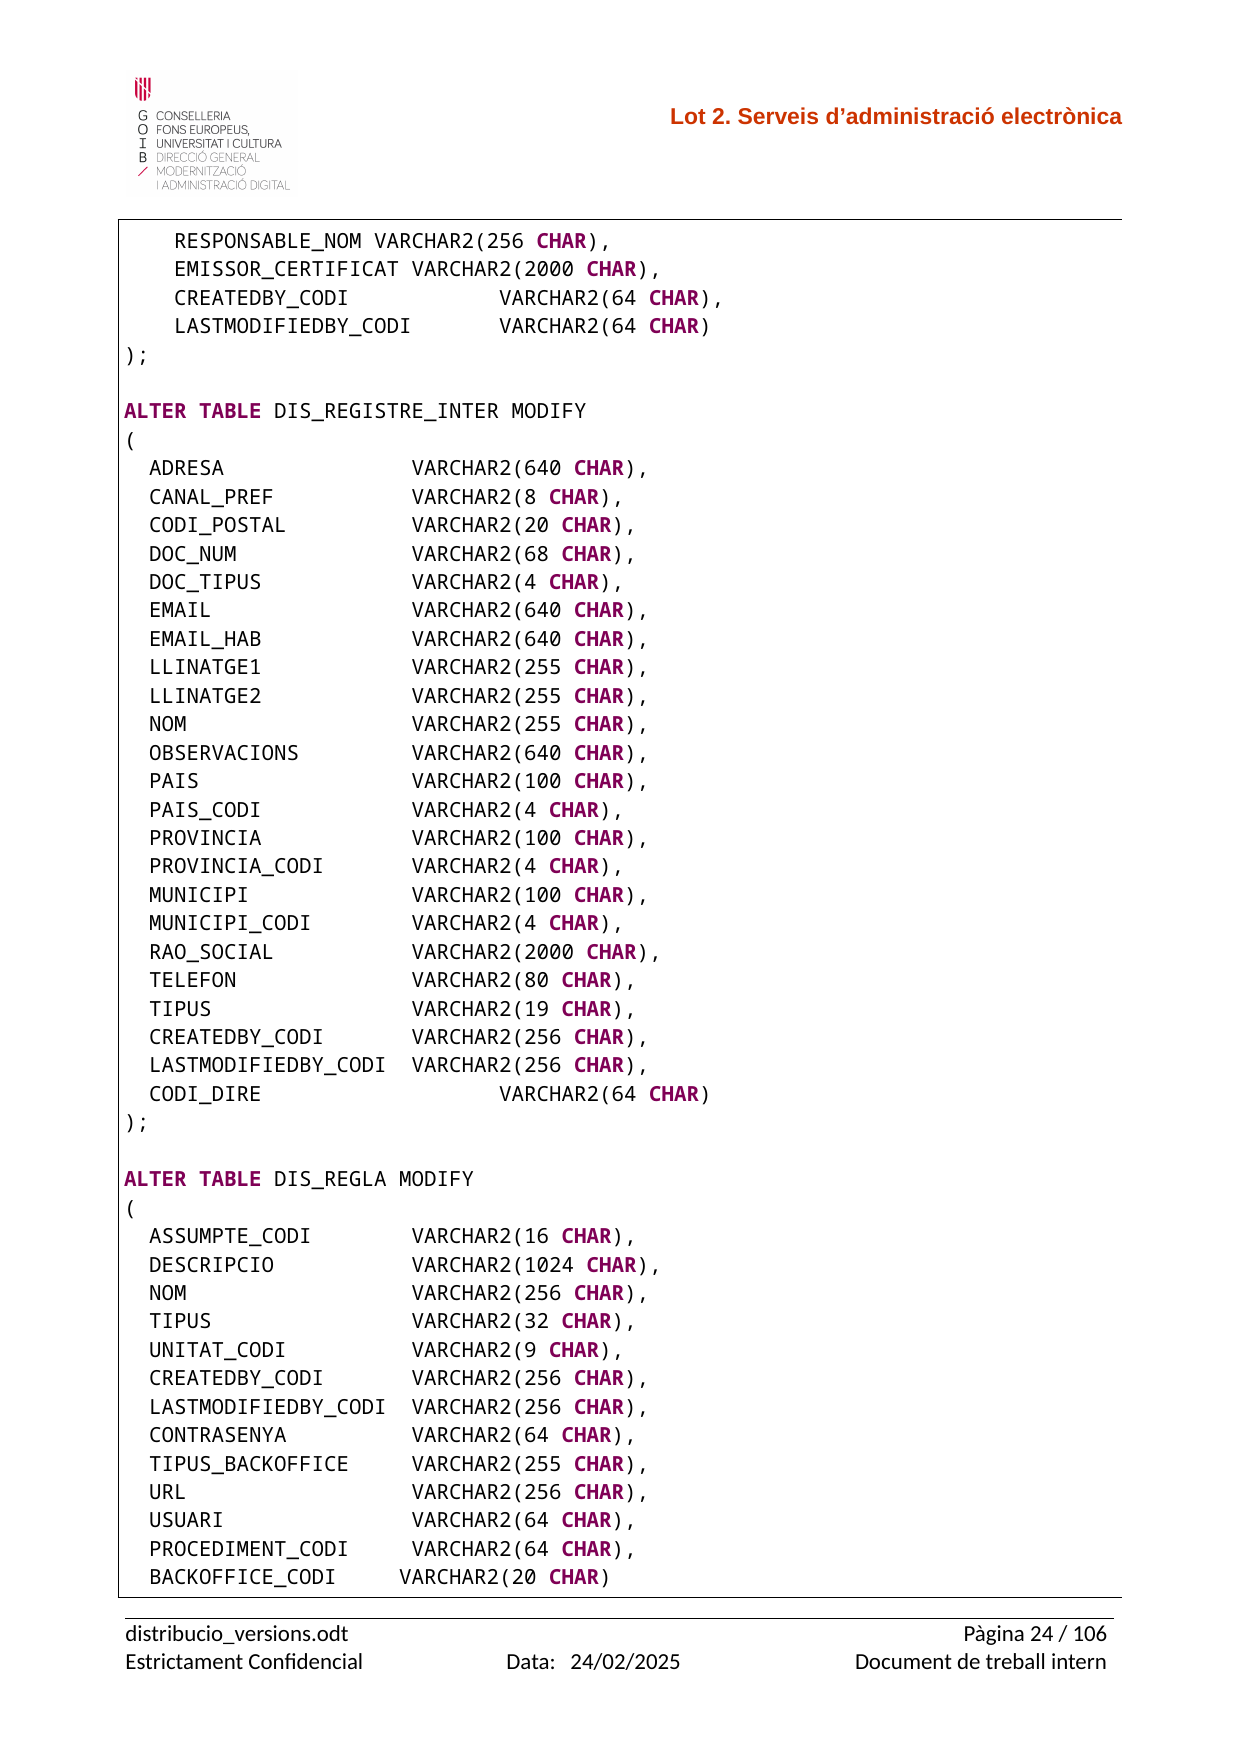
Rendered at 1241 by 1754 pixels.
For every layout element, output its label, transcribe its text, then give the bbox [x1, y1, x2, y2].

picture [126, 70, 299, 197]
table_header RESPONSABLE_NOM VARCHAR2(256 CHAR), EMISSOR_CERTIFICAT VARCHAR2(2000 CHAR), CREATEDBY_CODI VARCHAR2(64 CHAR), LASTMODIFIEDBY_CODI VARCHAR2(64 CHAR) ); ALTER TABLE DIS_REGISTRE_INTER MODIFY ( ADRESA VARCHAR2(640 CHAR), CANAL_PREF VARCHAR2(8 CHAR), CODI_POSTAL VARCHAR2(20 CHAR), DOC_NUM VARCHAR2(68 CHAR), DOC_TIPUS VARCHAR2(4 CHAR), EMAIL VARCHAR2(640 CHAR), EMAIL_HAB VARCHAR2(640 CHAR), LLINATGE1 VARCHAR2(255 CHAR), LLINATGE2 VARCHAR2(255 CHAR), NOM VARCHAR2(255 CHAR), OBSERVACIONS VARCHAR2(640 CHAR), PAIS VARCHAR2(100 CHAR), PAIS_CODI VARCHAR2(4 CHAR), PROVINCIA VARCHAR2(100 CHAR), PROVINCIA_CODI VARCHAR2(4 CHAR), MUNICIPI VARCHAR2(100 CHAR), MUNICIPI_CODI VARCHAR2(4 CHAR), RAO_SOCIAL VARCHAR2(2000 CHAR), TELEFON VARCHAR2(80 CHAR), TIPUS VARCHAR2(19 CHAR), CREATEDBY_CODI VARCHAR2(256 CHAR), LASTMODIFIEDBY_CODI VARCHAR2(256 CHAR), CODI_DIRE VARCHAR2(64 CHAR) ); ALTER TABLE DIS_REGLA MODIFY ( ASSUMPTE_CODI VARCHAR2(16 CHAR), DESCRIPCIO VARCHAR2(1024 CHAR), NOM VARCHAR2(256 CHAR), TIPUS VARCHAR2(32 CHAR), UNITAT_CODI VARCHAR2(9 CHAR), CREATEDBY_CODI VARCHAR2(256 CHAR), LASTMODIFIEDBY_CODI VARCHAR2(256 CHAR), CONTRASENYA VARCHAR2(64 CHAR), TIPUS_BACKOFFICE VARCHAR2(255 CHAR), URL VARCHAR2(256 CHAR), USUARI VARCHAR2(64 CHAR), PROCEDIMENT_CODI VARCHAR2(64 CHAR), BACKOFFICE_CODI VARCHAR2(20 CHAR) [119, 220, 1122, 1597]
